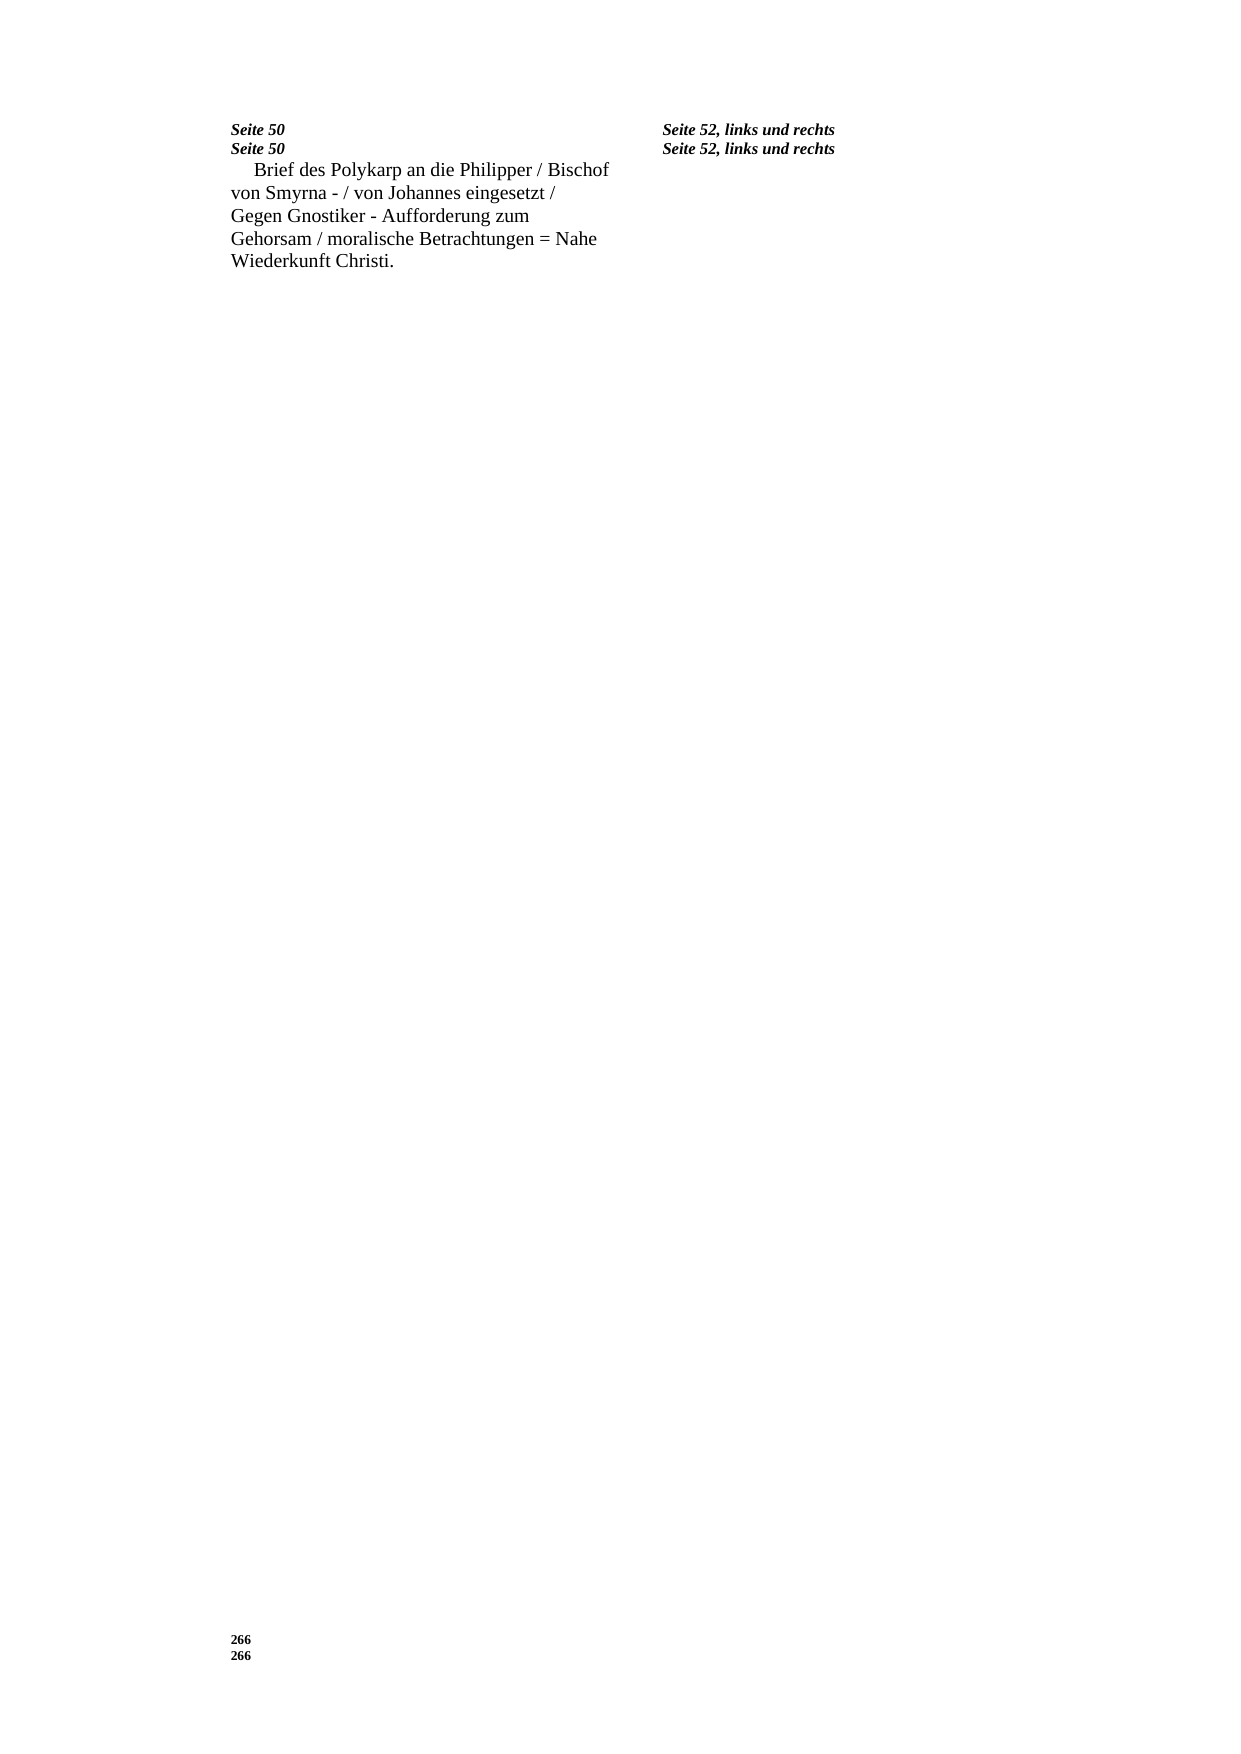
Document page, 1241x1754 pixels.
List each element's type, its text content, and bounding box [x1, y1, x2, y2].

text Brief des Polykarp an die Philipper / Bischof von Smyrna - / von Johannes eingesetzt / Gegen Gnostiker - Aufforderung zum Gehorsam / moralische Betrachtungen = Nahe Wiederkunft Christi. [231, 158, 609, 272]
